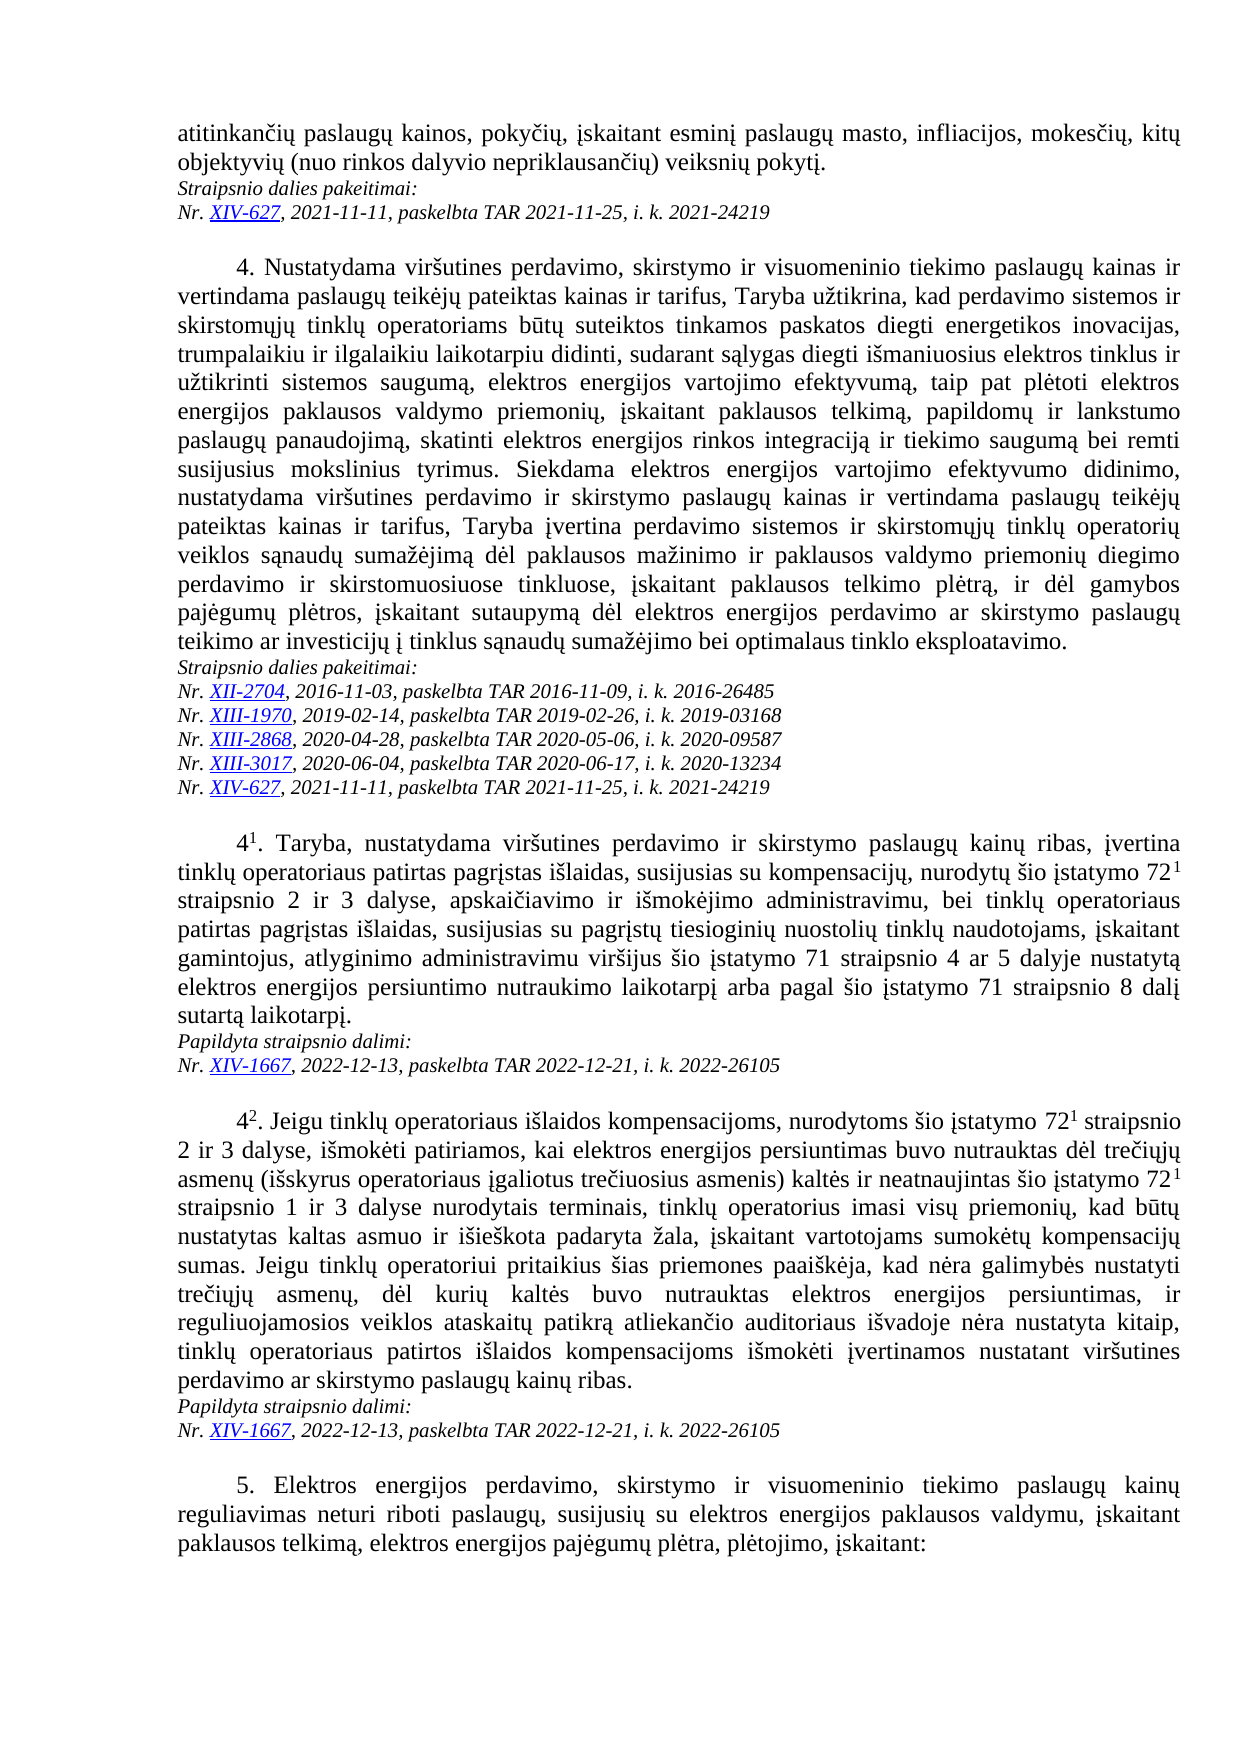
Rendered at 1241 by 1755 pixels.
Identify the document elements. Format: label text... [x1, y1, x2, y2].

text Nr. XIV-627, 2021-11-11, paskelbta TAR 2021-11-25, i. k. 2021-24219 [177, 775, 1181, 799]
text 41. Taryba, nustatydama viršutines perdavimo ir skirstymo paslaugų kainų ribas, įvertina tinklų operatoriaus patirtas pagrįstas išlaidas, susijusias su kompensacijų, nurodytų šio įstatymo 721 straipsnio 2 ir 3 dalyse, apskaičiavimo ir išmokėjimo administravimu, bei tinklų operatoriaus patirtas pagrįstas išlaidas, susijusias su pagrįstų tiesioginių nuostolių tinklų naudotojams, įskaitant gamintojus, atlyginimo administravimu viršijus šio įstatymo 71 straipsnio 4 ar 5 dalyje nustatytą elektros energijos persiuntimo nutraukimo laikotarpį arba pagal šio įstatymo 71 straipsnio 8 dalį sutartą laikotarpį. [177, 828, 1181, 1029]
text Straipsnio dalies pakeitimai: [177, 176, 1181, 200]
text Papildyta straipsnio dalimi: [177, 1029, 1181, 1053]
text Nr. XIV-1667, 2022-12-13, paskelbta TAR 2022-12-21, i. k. 2022-26105 [177, 1418, 1181, 1442]
text Nr. XIV-1667, 2022-12-13, paskelbta TAR 2022-12-21, i. k. 2022-26105 [177, 1053, 1181, 1077]
text Nr. XIII-3017, 2020-06-04, paskelbta TAR 2020-06-17, i. k. 2020-13234 [177, 751, 1181, 775]
text atitinkančių paslaugų kainos, pokyčių, įskaitant esminį paslaugų masto, infliacijos, mokesčių, kitų objektyvių (nuo rinkos dalyvio nepriklausančių) veiksnių pokytį. [177, 118, 1181, 176]
text Nr. XIV-627, 2021-11-11, paskelbta TAR 2021-11-25, i. k. 2021-24219 [177, 200, 1181, 224]
text 42. Jeigu tinklų operatoriaus išlaidos kompensacijoms, nurodytoms šio įstatymo 721 straipsnio 2 ir 3 dalyse, išmokėti patiriamos, kai elektros energijos persiuntimas buvo nutrauktas dėl trečiųjų asmenų (išskyrus operatoriaus įgaliotus trečiuosius asmenis) kaltės ir neatnaujintas šio įstatymo 721 straipsnio 1 ir 3 dalyse nurodytais terminais, tinklų operatorius imasi visų priemonių, kad būtų nustatytas kaltas asmuo ir išieškota padaryta žala, įskaitant vartotojams sumokėtų kompensacijų sumas. Jeigu tinklų operatoriui pritaikius šias priemones paaiškėja, kad nėra galimybės nustatyti trečiųjų asmenų, dėl kurių kaltės buvo nutrauktas elektros energijos persiuntimas, ir reguliuojamosios veiklos ataskaitų patikrą atliekančio auditoriaus išvadoje nėra nustatyta kitaip, tinklų operatoriaus patirtos išlaidos kompensacijoms išmokėti įvertinamos nustatant viršutines perdavimo ar skirstymo paslaugų kainų ribas. [177, 1106, 1181, 1394]
text 5. Elektros energijos perdavimo, skirstymo ir visuomeninio tiekimo paslaugų kainų reguliavimas neturi riboti paslaugų, susijusių su elektros energijos paklausos valdymu, įskaitant paklausos telkimą, elektros energijos pajėgumų plėtra, plėtojimo, įskaitant: [177, 1471, 1181, 1557]
text Nr. XIII-2868, 2020-04-28, paskelbta TAR 2020-05-06, i. k. 2020-09587 [177, 727, 1181, 751]
text Straipsnio dalies pakeitimai: [177, 655, 1181, 679]
text Nr. XIII-1970, 2019-02-14, paskelbta TAR 2019-02-26, i. k. 2019-03168 [177, 703, 1181, 727]
text Papildyta straipsnio dalimi: [177, 1394, 1181, 1418]
text 4. Nustatydama viršutines perdavimo, skirstymo ir visuomeninio tiekimo paslaugų kainas ir vertindama paslaugų teikėjų pateiktas kainas ir tarifus, Taryba užtikrina, kad perdavimo sistemos ir skirstomųjų tinklų operatoriams būtų suteiktos tinkamos paskatos diegti energetikos inovacijas, trumpalaikiu ir ilgalaikiu laikotarpiu didinti, sudarant sąlygas diegti išmaniuosius elektros tinklus ir užtikrinti sistemos saugumą, elektros energijos vartojimo efektyvumą, taip pat plėtoti elektros energijos paklausos valdymo priemonių, įskaitant paklausos telkimą, papildomų ir lankstumo paslaugų panaudojimą, skatinti elektros energijos rinkos integraciją ir tiekimo saugumą bei remti susijusius mokslinius tyrimus. Siekdama elektros energijos vartojimo efektyvumo didinimo, nustatydama viršutines perdavimo ir skirstymo paslaugų kainas ir vertindama paslaugų teikėjų pateiktas kainas ir tarifus, Taryba įvertina perdavimo sistemos ir skirstomųjų tinklų operatorių veiklos sąnaudų sumažėjimą dėl paklausos mažinimo ir paklausos valdymo priemonių diegimo perdavimo ir skirstomuosiuose tinkluose, įskaitant paklausos telkimo plėtrą, ir dėl gamybos pajėgumų plėtros, įskaitant sutaupymą dėl elektros energijos perdavimo ar skirstymo paslaugų teikimo ar investicijų į tinklus sąnaudų sumažėjimo bei optimalaus tinklo eksploatavimo. [177, 252, 1181, 655]
text Nr. XII-2704, 2016-11-03, paskelbta TAR 2016-11-09, i. k. 2016-26485 [177, 679, 1181, 703]
